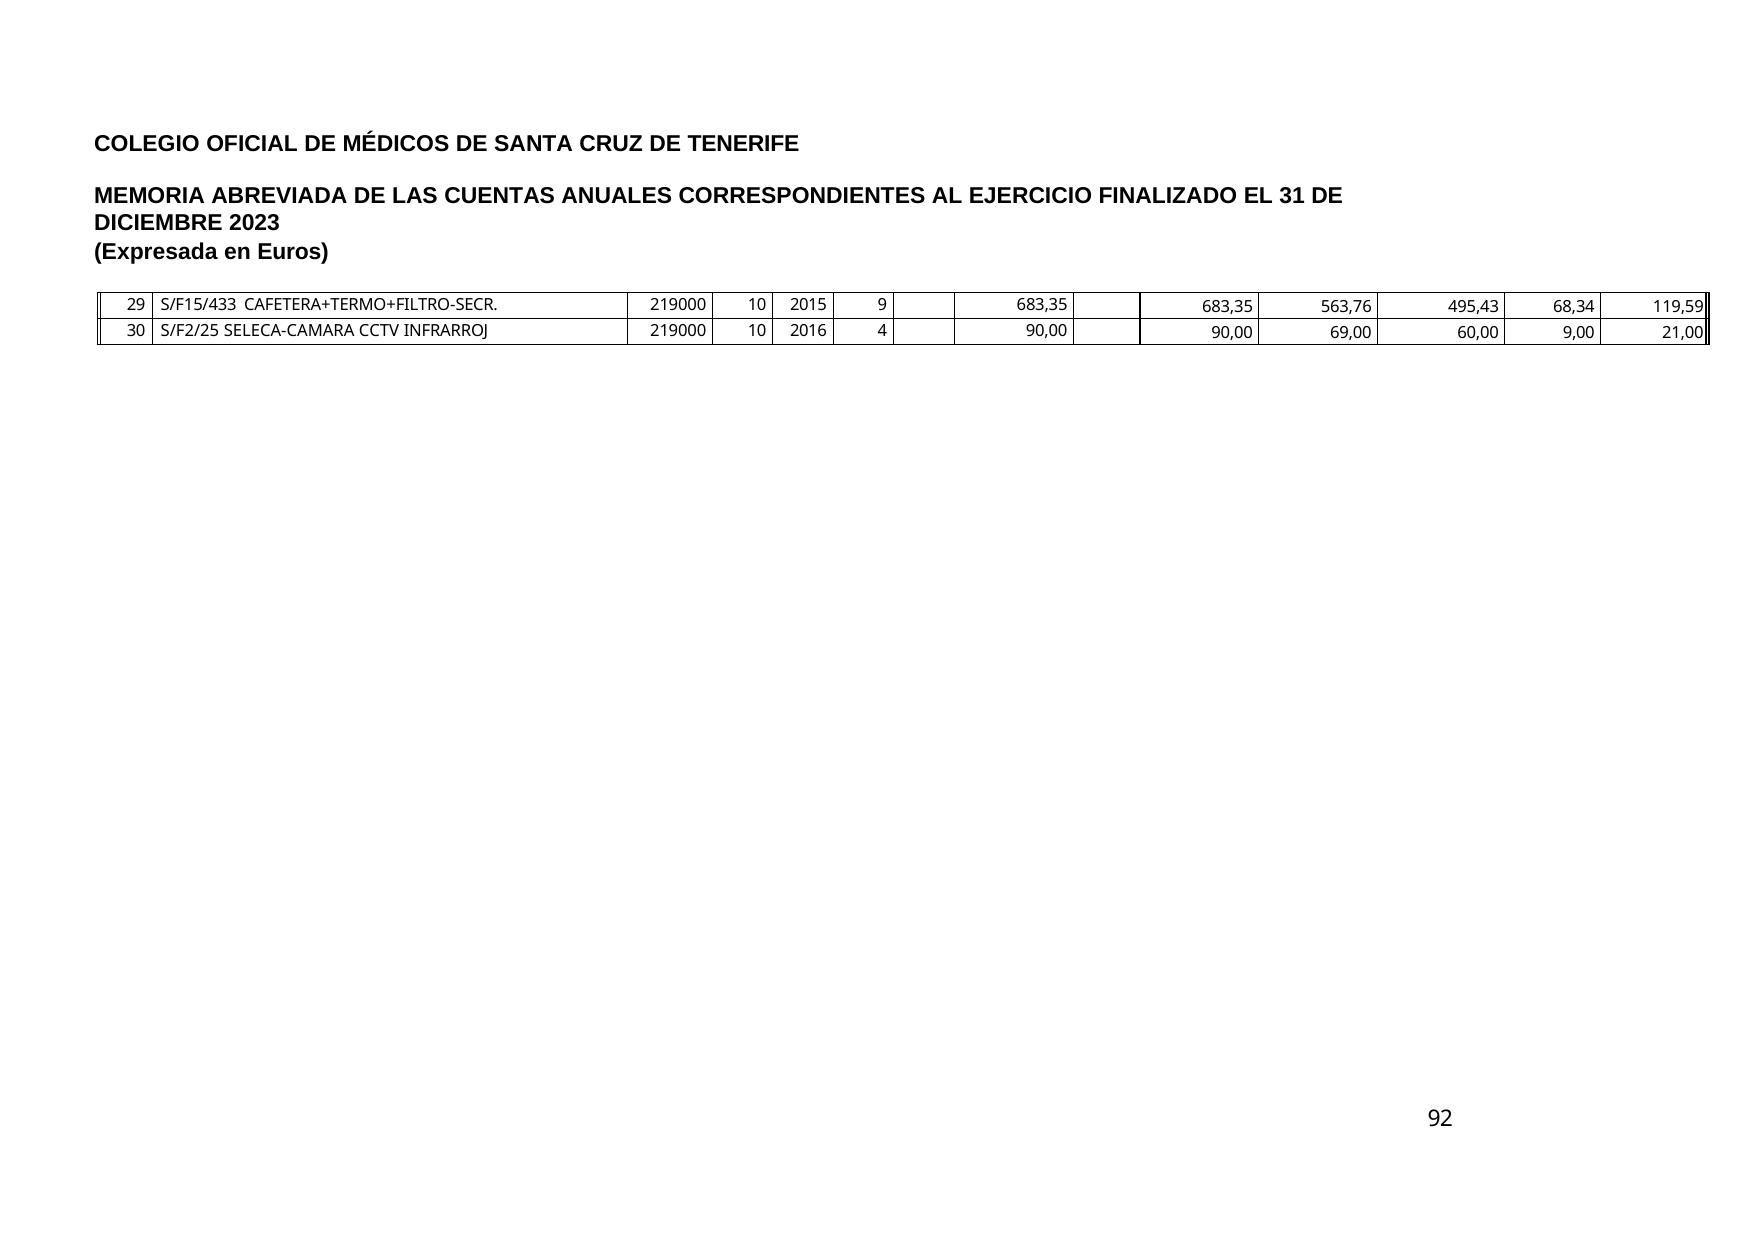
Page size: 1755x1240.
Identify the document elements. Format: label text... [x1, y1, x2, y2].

table_cell 68,34 [1505, 293, 1600, 318]
table_cell 10 [713, 293, 772, 318]
table_cell 10 [713, 319, 772, 344]
table_cell [894, 293, 954, 318]
table_cell 2016 [773, 319, 833, 344]
table_cell 30 [101, 319, 152, 344]
table_cell [894, 319, 954, 344]
table_cell 69,00 [1259, 319, 1377, 344]
table_cell 29 [101, 293, 152, 318]
table_cell S/F2/25 SELECA-CAMARA CCTV INFRARROJ [153, 319, 627, 344]
table_cell 119,59 [1601, 293, 1705, 318]
table_cell 90,00 [1141, 319, 1258, 344]
table_cell 683,35 [1141, 293, 1258, 318]
table_cell 219000 [628, 319, 712, 344]
table_cell S/F15/433 CAFETERA+TERMO+FILTRO-SECR. [153, 293, 627, 318]
table_cell 495,43 [1378, 293, 1504, 318]
table_cell 683,35 [955, 293, 1073, 318]
table_cell [1074, 319, 1139, 344]
table_cell 60,00 [1378, 319, 1504, 344]
table_cell 9 [834, 293, 893, 318]
table_cell 4 [834, 319, 893, 344]
table_cell 2015 [773, 293, 833, 318]
table_cell [1074, 293, 1139, 318]
table_cell 563,76 [1259, 293, 1377, 318]
table_cell 90,00 [955, 319, 1073, 344]
table_cell 9,00 [1505, 319, 1600, 344]
table_cell 21,00 [1601, 319, 1705, 344]
table_cell 219000 [628, 293, 712, 318]
